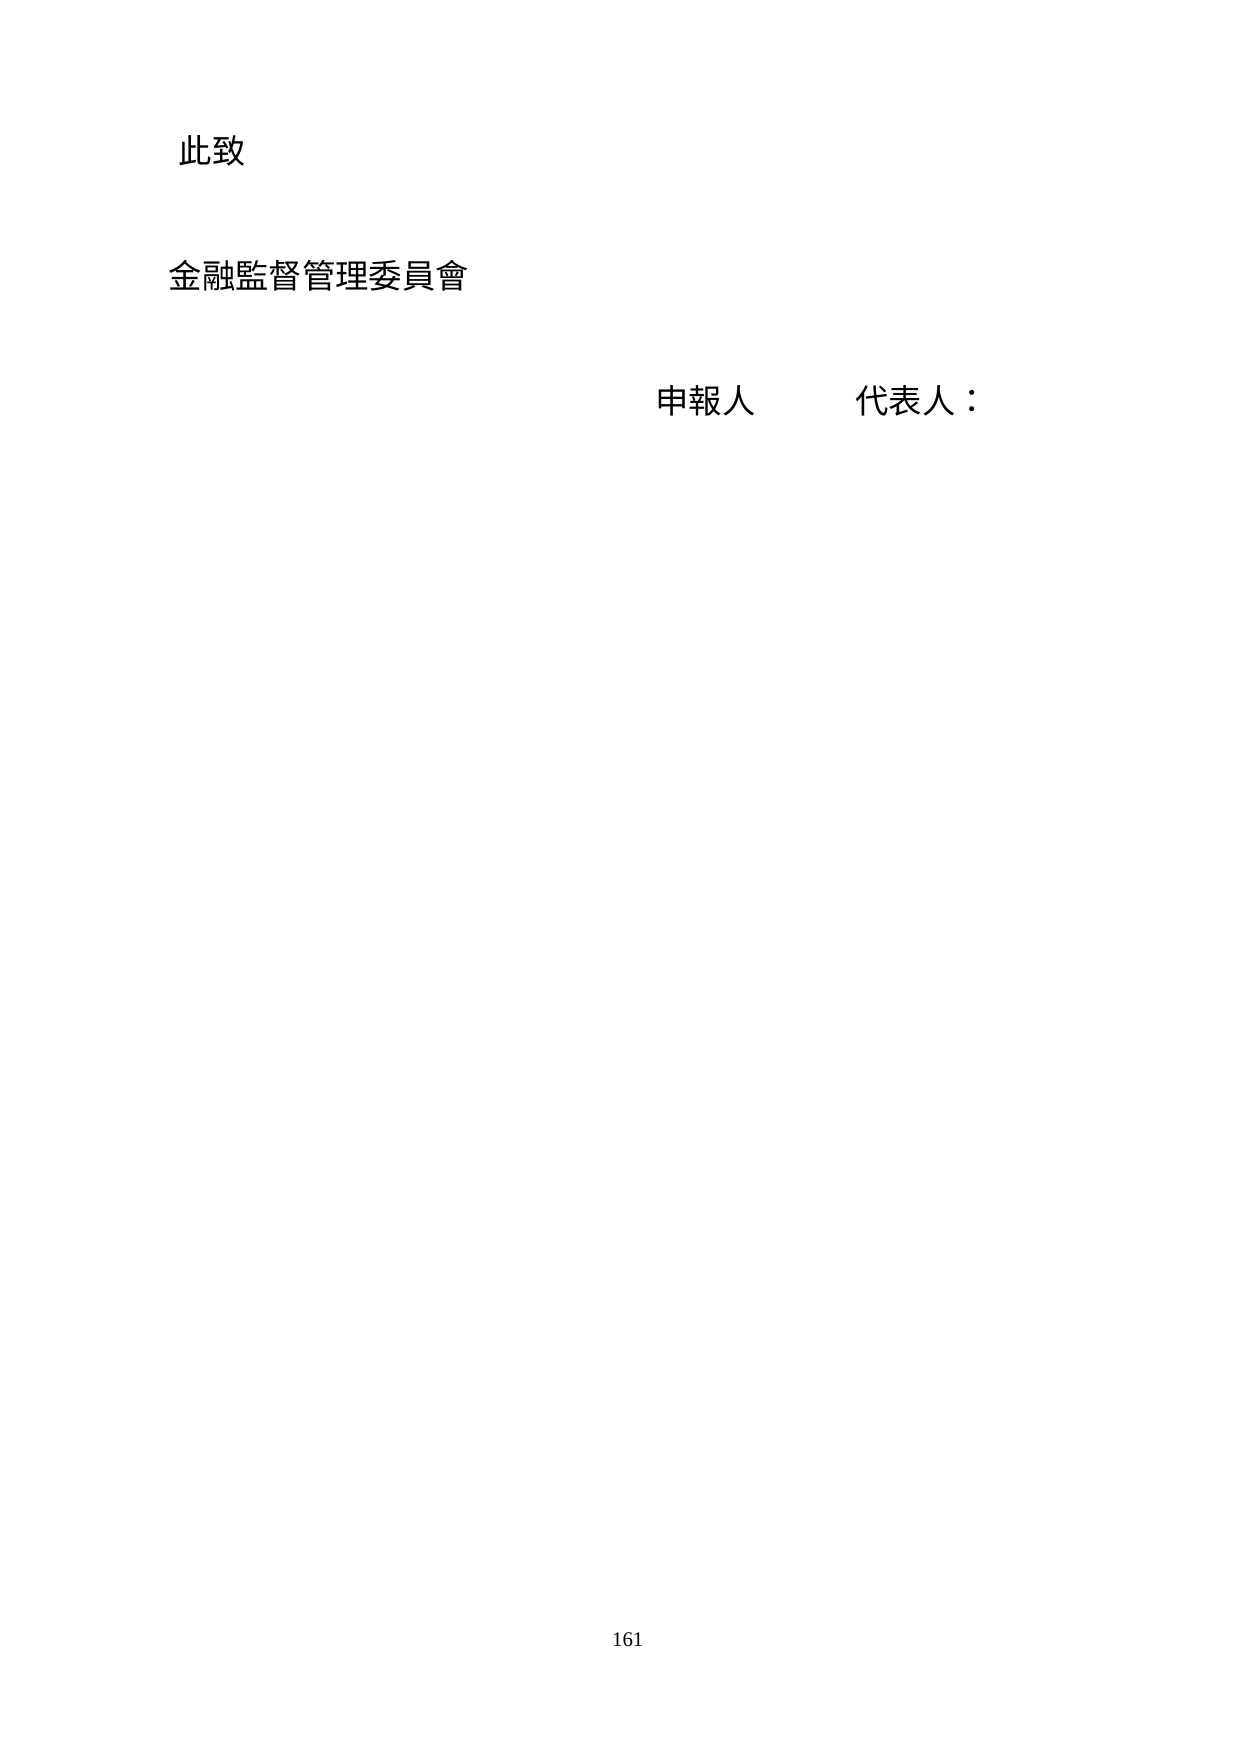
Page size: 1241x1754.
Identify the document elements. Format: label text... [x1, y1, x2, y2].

text 金融監督管理委員會 [89, 233, 1166, 295]
text 申報人 代表人： [89, 358, 1166, 420]
text 此致 [89, 108, 1166, 170]
